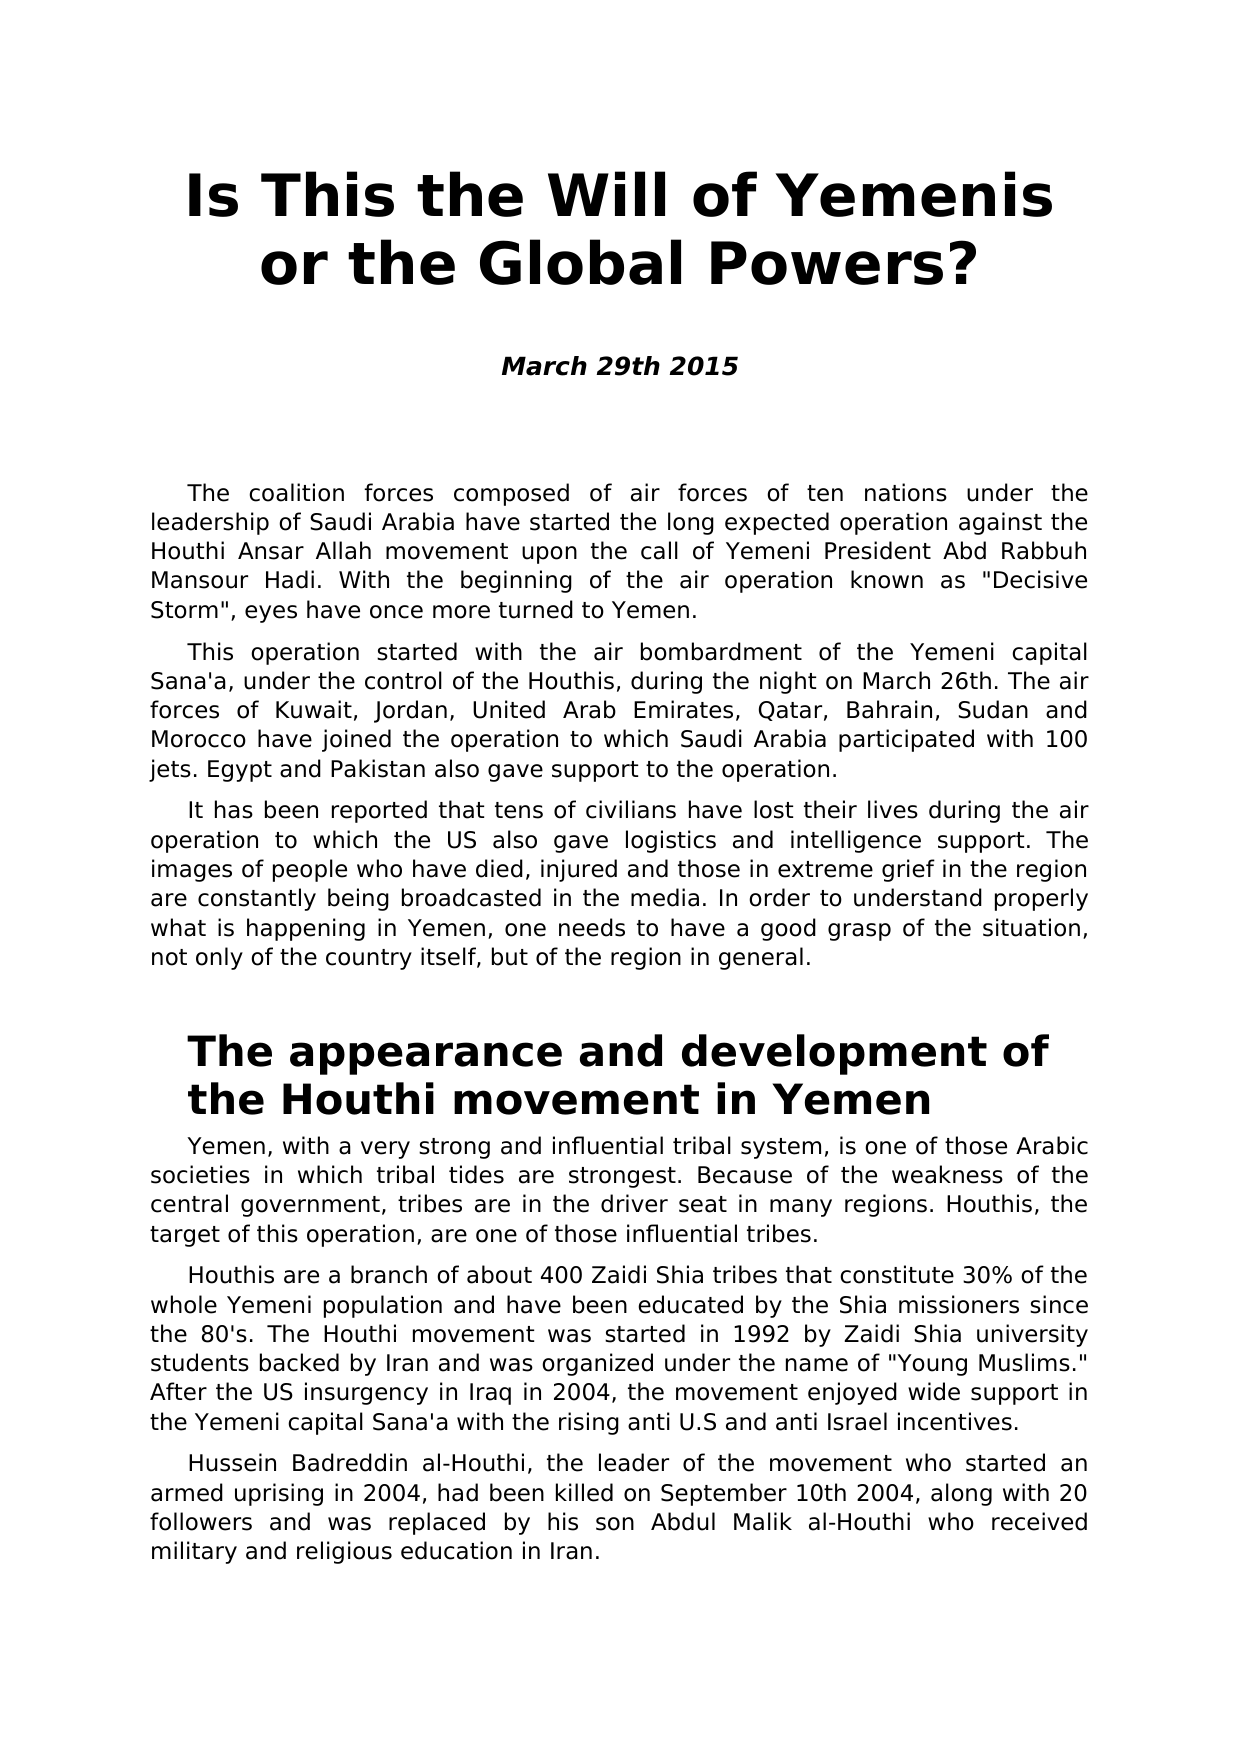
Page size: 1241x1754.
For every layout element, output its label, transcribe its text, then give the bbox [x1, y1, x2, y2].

subtitle The appearance and development of the Houthi movement in Yemen [187, 1027, 1090, 1124]
text Hussein Badreddin al-Houthi, the leader of the movement who started an armed uprising in 2004, had been killed on September 10th 2004, along with 20 followers and was replaced by his son Abdul Malik al-Houthi who received military and religious education in Iran. [150, 1451, 1090, 1565]
text The coalition forces composed of air forces of ten nations under the leadership of Saudi Arabia have started the long expected operation against the Houthi Ansar Allah movement upon the call of Yemeni President Abd Rabbuh Mansour Hadi. With the beginning of the air operation known as "Decisive Storm", eyes have once more turned to Yemen. [150, 480, 1090, 624]
text Houthis are a branch of about 400 Zaidi Shia tribes that constitute 30% of the whole Yemeni population and have been educated by the Shia missioners since the 80's. The Houthi movement was started in 1992 by Zaidi Shia university students backed by Iran and was organized under the name of "Young Muslims." After the US insurgency in Iraq in 2004, the movement enjoyed wide support in the Yemeni capital Sana'a with the rising anti U.S and anti Israel incentives. [150, 1262, 1090, 1436]
text This operation started with the air bombardment of the Yemeni capital Sana'a, under the control of the Houthis, during the night on March 26th. The air forces of Kuwait, Jordan, United Arab Emirates, Qatar, Bahrain, Sudan and Morocco have joined the operation to which Saudi Arabia participated with 100 jets. Egypt and Pakistan also gave support to the operation. [150, 639, 1090, 782]
text It has been reported that tens of civilians have lost their lives during the air operation to which the US also gave logistics and intelligence support. The images of people who have died, injured and those in extreme grief in the region are constantly being broadcasted in the media. In order to understand properly what is happening in Yemen, one needs to have a good grasp of the situation, not only of the country itself, but of the region in general. [150, 798, 1090, 971]
text Yemen, with a very strong and influential tribal system, is one of those Arabic societies in which tribal tides are strongest. Because of the weakness of the central government, tribes are in the driver seat in many regions. Houthis, the target of this operation, are one of those influential tribes. [150, 1133, 1090, 1247]
subtitle Is This the Will of Yemenis or the Global Powers? [150, 162, 1090, 298]
text March 29th 2015 [150, 353, 1090, 382]
